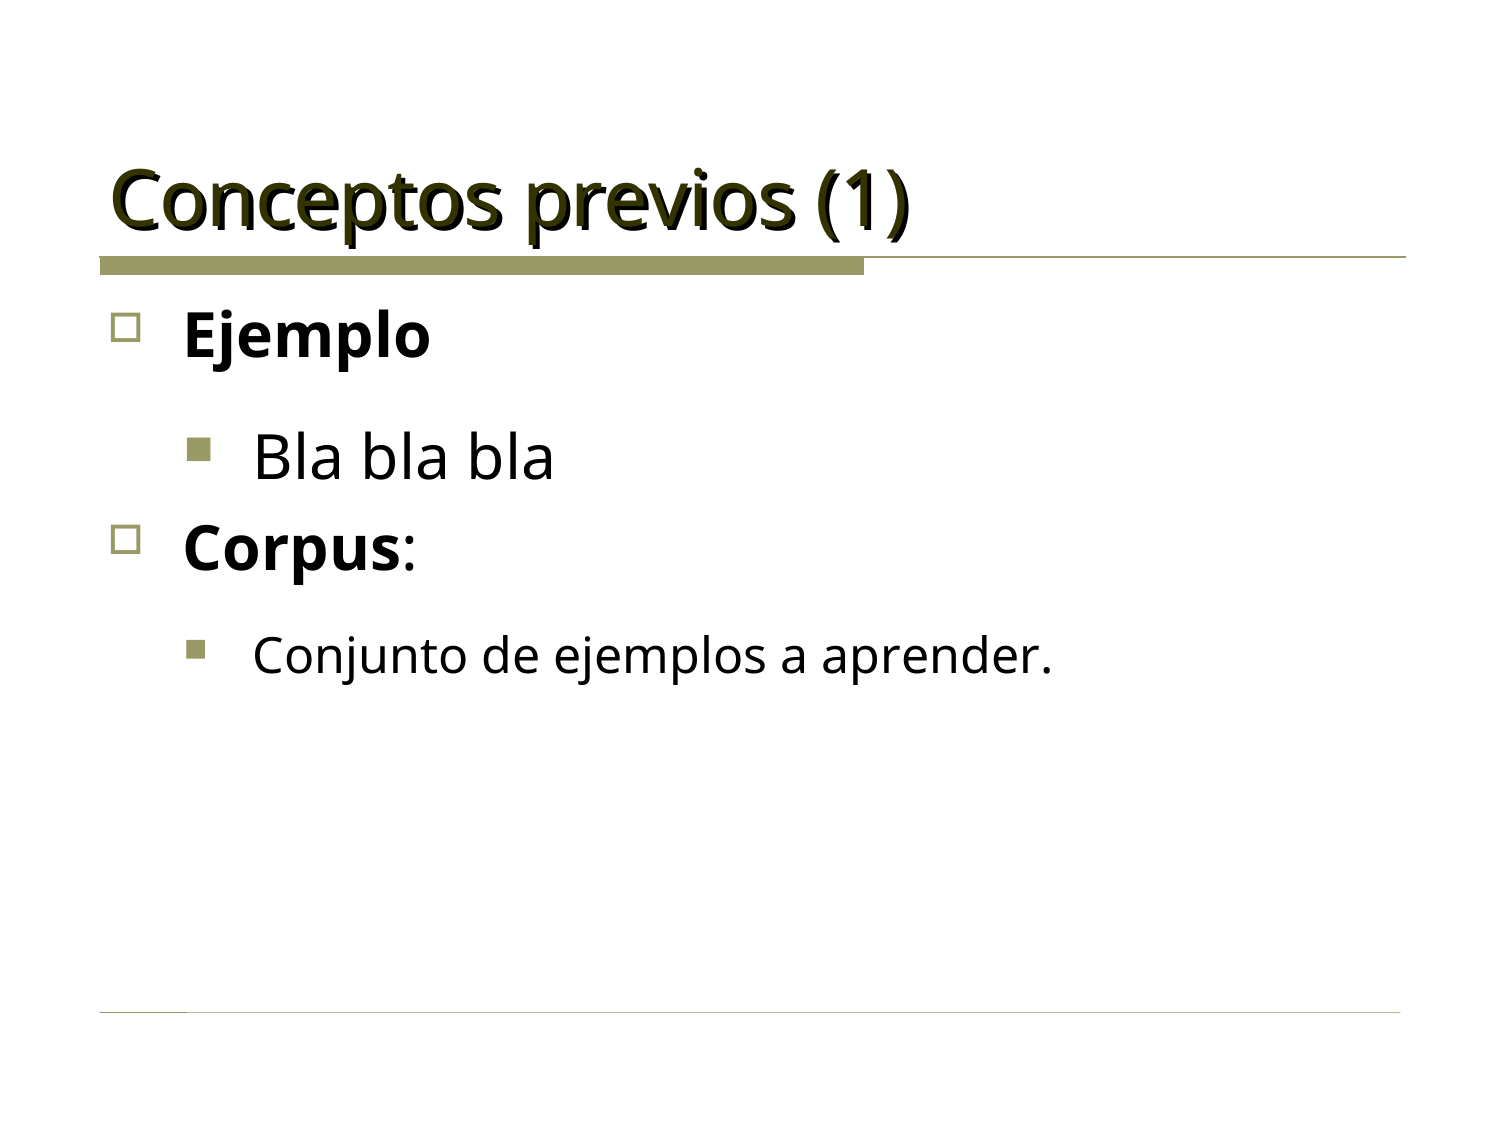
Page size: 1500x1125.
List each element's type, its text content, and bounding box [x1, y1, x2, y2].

list Ejemplo Bla bla bla Corpus: Conjunto de ejemplos a aprender. [92, 287, 1353, 1013]
title Conceptos previos (1) [94, 50, 1407, 250]
